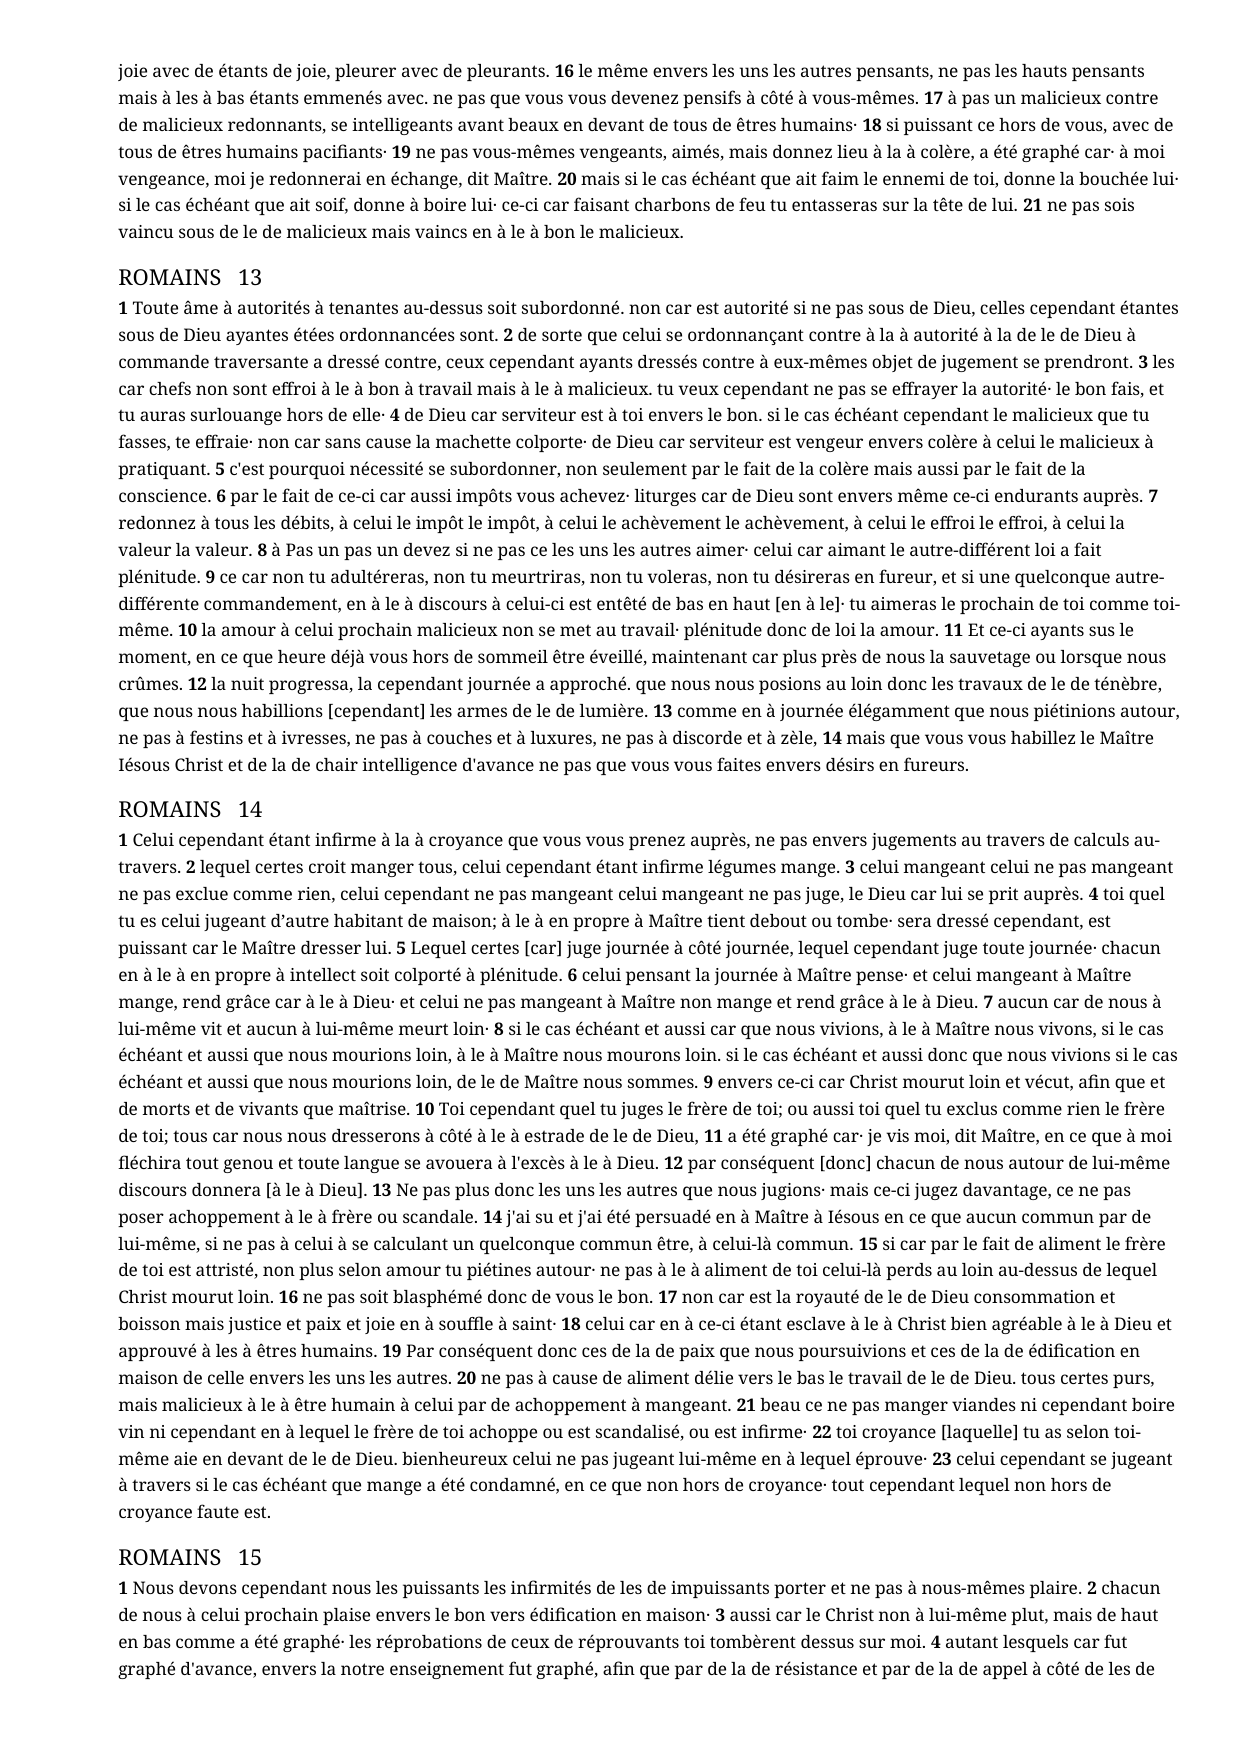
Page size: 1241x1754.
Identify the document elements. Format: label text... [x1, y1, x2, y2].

text joie avec de étants de joie, pleurer avec de pleurants. 16 le même envers les uns les autres pensants, ne pas les hauts pensants mais à les à bas étants emmenés avec. ne pas que vous vous devenez pensifs à côté à vous-mêmes. 17 à pas un malicieux contre de malicieux redonnants, se intelligeants avant beaux en devant de tous de êtres humains· 18 si puissant ce hors de vous, avec de tous de êtres humains pacifiants· 19 ne pas vous-mêmes vengeants, aimés, mais donnez lieu à la à colère, a été graphé car· à moi vengeance, moi je redonnerai en échange, dit Maître. 20 mais si le cas échéant que ait faim le ennemi de toi, donne la bouchée lui· si le cas échéant que ait soif, donne à boire lui· ce-ci car faisant charbons de feu tu entasseras sur la tête de lui. 21 ne pas sois vaincu sous de le de malicieux mais vaincs en à le à bon le malicieux. [118, 59, 1181, 244]
text 1 Toute âme à autorités à tenantes au-dessus soit subordonné. non car est autorité si ne pas sous de Dieu, celles cependant étantes sous de Dieu ayantes étées ordonnancées sont. 2 de sorte que celui se ordonnançant contre à la à autorité à la de le de Dieu à commande traversante a dressé contre, ceux cependant ayants dressés contre à eux-mêmes objet de jugement se prendront. 3 les car chefs non sont effroi à le à bon à travail mais à le à malicieux. tu veux cependant ne pas se effrayer la autorité· le bon fais, et tu auras surlouange hors de elle· 4 de Dieu car serviteur est à toi envers le bon. si le cas échéant cependant le malicieux que tu fasses, te effraie· non car sans cause la machette colporte· de Dieu car serviteur est vengeur envers colère à celui le malicieux à pratiquant. 5 c'est pourquoi nécessité se subordonner, non seulement par le fait de la colère mais aussi par le fait de la conscience. 6 par le fait de ce-ci car aussi impôts vous achevez· liturges car de Dieu sont envers même ce-ci endurants auprès. 7 redonnez à tous les débits, à celui le impôt le impôt, à celui le achèvement le achèvement, à celui le effroi le effroi, à celui la valeur la valeur. 8 à Pas un pas un devez si ne pas ce les uns les autres aimer· celui car aimant le autre-différent loi a fait plénitude. 9 ce car non tu adultéreras, non tu meurtriras, non tu voleras, non tu désireras en fureur, et si une quelconque autre-différente commandement, en à le à discours à celui-ci est entêté de bas en haut [en à le]· tu aimeras le prochain de toi comme toi-même. 10 la amour à celui prochain malicieux non se met au travail· plénitude donc de loi la amour. 11 Et ce-ci ayants sus le moment, en ce que heure déjà vous hors de sommeil être éveillé, maintenant car plus près de nous la sauvetage ou lorsque nous crûmes. 12 la nuit progressa, la cependant journée a approché. que nous nous posions au loin donc les travaux de le de ténèbre, que nous nous habillions [cependant] les armes de le de lumière. 13 comme en à journée élégamment que nous piétinions autour, ne pas à festins et à ivresses, ne pas à couches et à luxures, ne pas à discorde et à zèle, 14 mais que vous vous habillez le Maître Iésous Christ et de la de chair intelligence d'avance ne pas que vous vous faites envers désirs en fureurs. [118, 296, 1181, 776]
text 1 Celui cependant étant infirme à la à croyance que vous vous prenez auprès, ne pas envers jugements au travers de calculs au-travers. 2 lequel certes croit manger tous, celui cependant étant infirme légumes mange. 3 celui mangeant celui ne pas mangeant ne pas exclue comme rien, celui cependant ne pas mangeant celui mangeant ne pas juge, le Dieu car lui se prit auprès. 4 toi quel tu es celui jugeant d’autre habitant de maison; à le à en propre à Maître tient debout ou tombe· sera dressé cependant, est puissant car le Maître dresser lui. 5 Lequel certes [car] juge journée à côté journée, lequel cependant juge toute journée· chacun en à le à en propre à intellect soit colporté à plénitude. 6 celui pensant la journée à Maître pense· et celui mangeant à Maître mange, rend grâce car à le à Dieu· et celui ne pas mangeant à Maître non mange et rend grâce à le à Dieu. 7 aucun car de nous à lui-même vit et aucun à lui-même meurt loin· 8 si le cas échéant et aussi car que nous vivions, à le à Maître nous vivons, si le cas échéant et aussi que nous mourions loin, à le à Maître nous mourons loin. si le cas échéant et aussi donc que nous vivions si le cas échéant et aussi que nous mourions loin, de le de Maître nous sommes. 9 envers ce-ci car Christ mourut loin et vécut, afin que et de morts et de vivants que maîtrise. 10 Toi cependant quel tu juges le frère de toi; ou aussi toi quel tu exclus comme rien le frère de toi; tous car nous nous dresserons à côté à le à estrade de le de Dieu, 11 a été graphé car· je vis moi, dit Maître, en ce que à moi fléchira tout genou et toute langue se avouera à l'excès à le à Dieu. 12 par conséquent [donc] chacun de nous autour de lui-même discours donnera [à le à Dieu]. 13 Ne pas plus donc les uns les autres que nous jugions· mais ce-ci jugez davantage, ce ne pas poser achoppement à le à frère ou scandale. 14 j'ai su et j'ai été persuadé en à Maître à Iésous en ce que aucun commun par de lui-même, si ne pas à celui à se calculant un quelconque commun être, à celui-là commun. 15 si car par le fait de aliment le frère de toi est attristé, non plus selon amour tu piétines autour· ne pas à le à aliment de toi celui-là perds au loin au-dessus de lequel Christ mourut loin. 16 ne pas soit blasphémé donc de vous le bon. 17 non car est la royauté de le de Dieu consommation et boisson mais justice et paix et joie en à souffle à saint· 18 celui car en à ce-ci étant esclave à le à Christ bien agréable à le à Dieu et approuvé à les à êtres humains. 19 Par conséquent donc ces de la de paix que nous poursuivions et ces de la de édification en maison de celle envers les uns les autres. 20 ne pas à cause de aliment délie vers le bas le travail de le de Dieu. tous certes purs, mais malicieux à le à être humain à celui par de achoppement à mangeant. 21 beau ce ne pas manger viandes ni cependant boire vin ni cependant en à lequel le frère de toi achoppe ou est scandalisé, ou est infirme· 22 toi croyance [laquelle] tu as selon toi-même aie en devant de le de Dieu. bienheureux celui ne pas jugeant lui-même en à lequel éprouve· 23 celui cependant se jugeant à travers si le cas échéant que mange a été condamné, en ce que non hors de croyance· tout cependant lequel non hors de croyance faute est. [118, 828, 1181, 1524]
text 1 Nous devons cependant nous les puissants les infirmités de les de impuissants porter et ne pas à nous-mêmes plaire. 2 chacun de nous à celui prochain plaise envers le bon vers édification en maison· 3 aussi car le Christ non à lui-même plut, mais de haut en bas comme a été graphé· les réprobations de ceux de réprouvants toi tombèrent dessus sur moi. 4 autant lesquels car fut graphé d'avance, envers la notre enseignement fut graphé, afin que par de la de résistance et par de la de appel à côté de les de [118, 1576, 1181, 1680]
text ROMAINS 15 [118, 1542, 1181, 1572]
text ROMAINS 14 [118, 794, 1181, 824]
text ROMAINS 13 [118, 262, 1181, 292]
